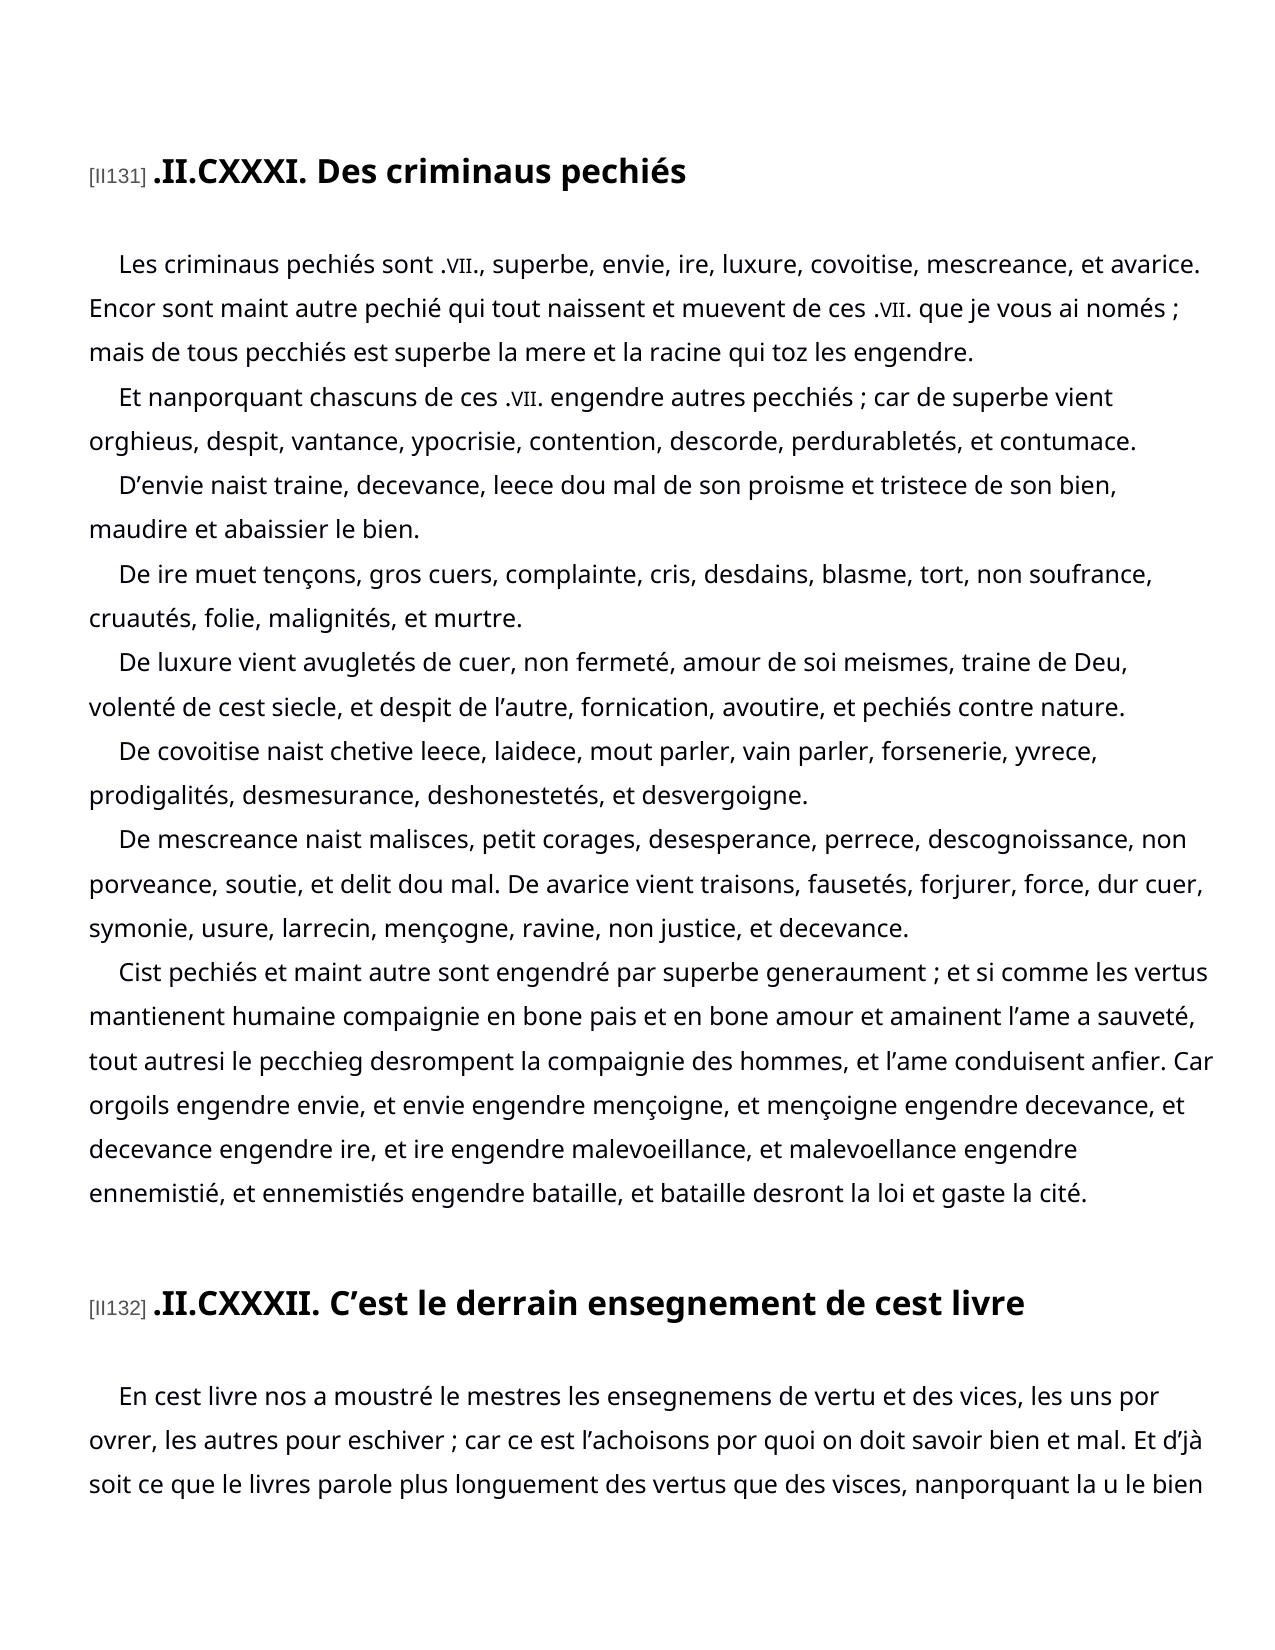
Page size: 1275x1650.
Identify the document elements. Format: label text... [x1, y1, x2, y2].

text De luxure vient avugletés de cuer, non fermeté, amour de soi meismes, traine de Deu, volenté de cest siecle, et despit de l’autre, fornication, avoutire, et pechiés contre nature. [89, 645, 1216, 723]
text De covoitise naist chetive leece, laidece, mout parler, vain parler, forsenerie, yvrece, prodigalités, desmesurance, deshonestetés, et desvergoigne. [89, 733, 1216, 812]
text D’envie naist traine, decevance, leece dou mal de son proisme et tristece de son bien, maudire et abaissier le bien. [89, 468, 1216, 546]
text En cest livre nos a moustré le mestres les ensegnemens de vertu et des vices, les uns por ovrer, les autres pour eschiver ; car ce est l’achoisons por quoi on doit savoir bien et mal. Et d’jà soit ce que le livres parole plus longuement des vertus que des visces, nanporquant la u le bien [89, 1378, 1216, 1501]
text De mescreance naist malisces, petit corages, desesperance, perrece, descognoissance, non porveance, soutie, et delit dou mal. De avarice vient traisons, fausetés, forjurer, force, dur cuer, symonie, usure, larrecin, mençogne, ravine, non justice, et decevance. [89, 822, 1216, 944]
text Cist pechiés et maint autre sont engendré par superbe generaument ; et si comme les vertus mantienent humaine compaignie en bone pais et en bone amour et amainent l’ame a sauveté, tout autresi le pecchieg desrompent la compaignie des hommes, et l’ame conduisent anfier. Car orgoils engendre envie, et envie engendre mençoigne, et mençoigne engendre decevance, et decevance engendre ire, et ire engendre malevoeillance, et malevoellance engendre ennemistié, et ennemistiés engendre bataille, et bataille desront la loi et gaste la cité. [89, 955, 1216, 1210]
text Les criminaus pechiés sont .vii., superbe, envie, ire, luxure, covoitise, mescreance, et avarice. Encor sont maint autre pechié qui tout naissent et muevent de ces .vii. que je vous ai només ; mais de tous pecchiés est superbe la mere et la racine qui toz les engendre. [89, 246, 1216, 369]
text De ire muet tençons, gros cuers, complainte, cris, desdains, blasme, tort, non soufrance, cruautés, folie, malignités, et murtre. [89, 556, 1216, 635]
subtitle [II132] .II.CXXXII. C’est le derrain ensegnement de cest livre [89, 1279, 1216, 1325]
text Et nanporquant chascuns de ces .vii. engendre autres pecchiés ; car de superbe vient orghieus, despit, vantance, ypocrisie, contention, descorde, perdurabletés, et contumace. [89, 379, 1216, 458]
subtitle [II131] .II.CXXXI. Des criminaus pechiés [89, 148, 1216, 193]
